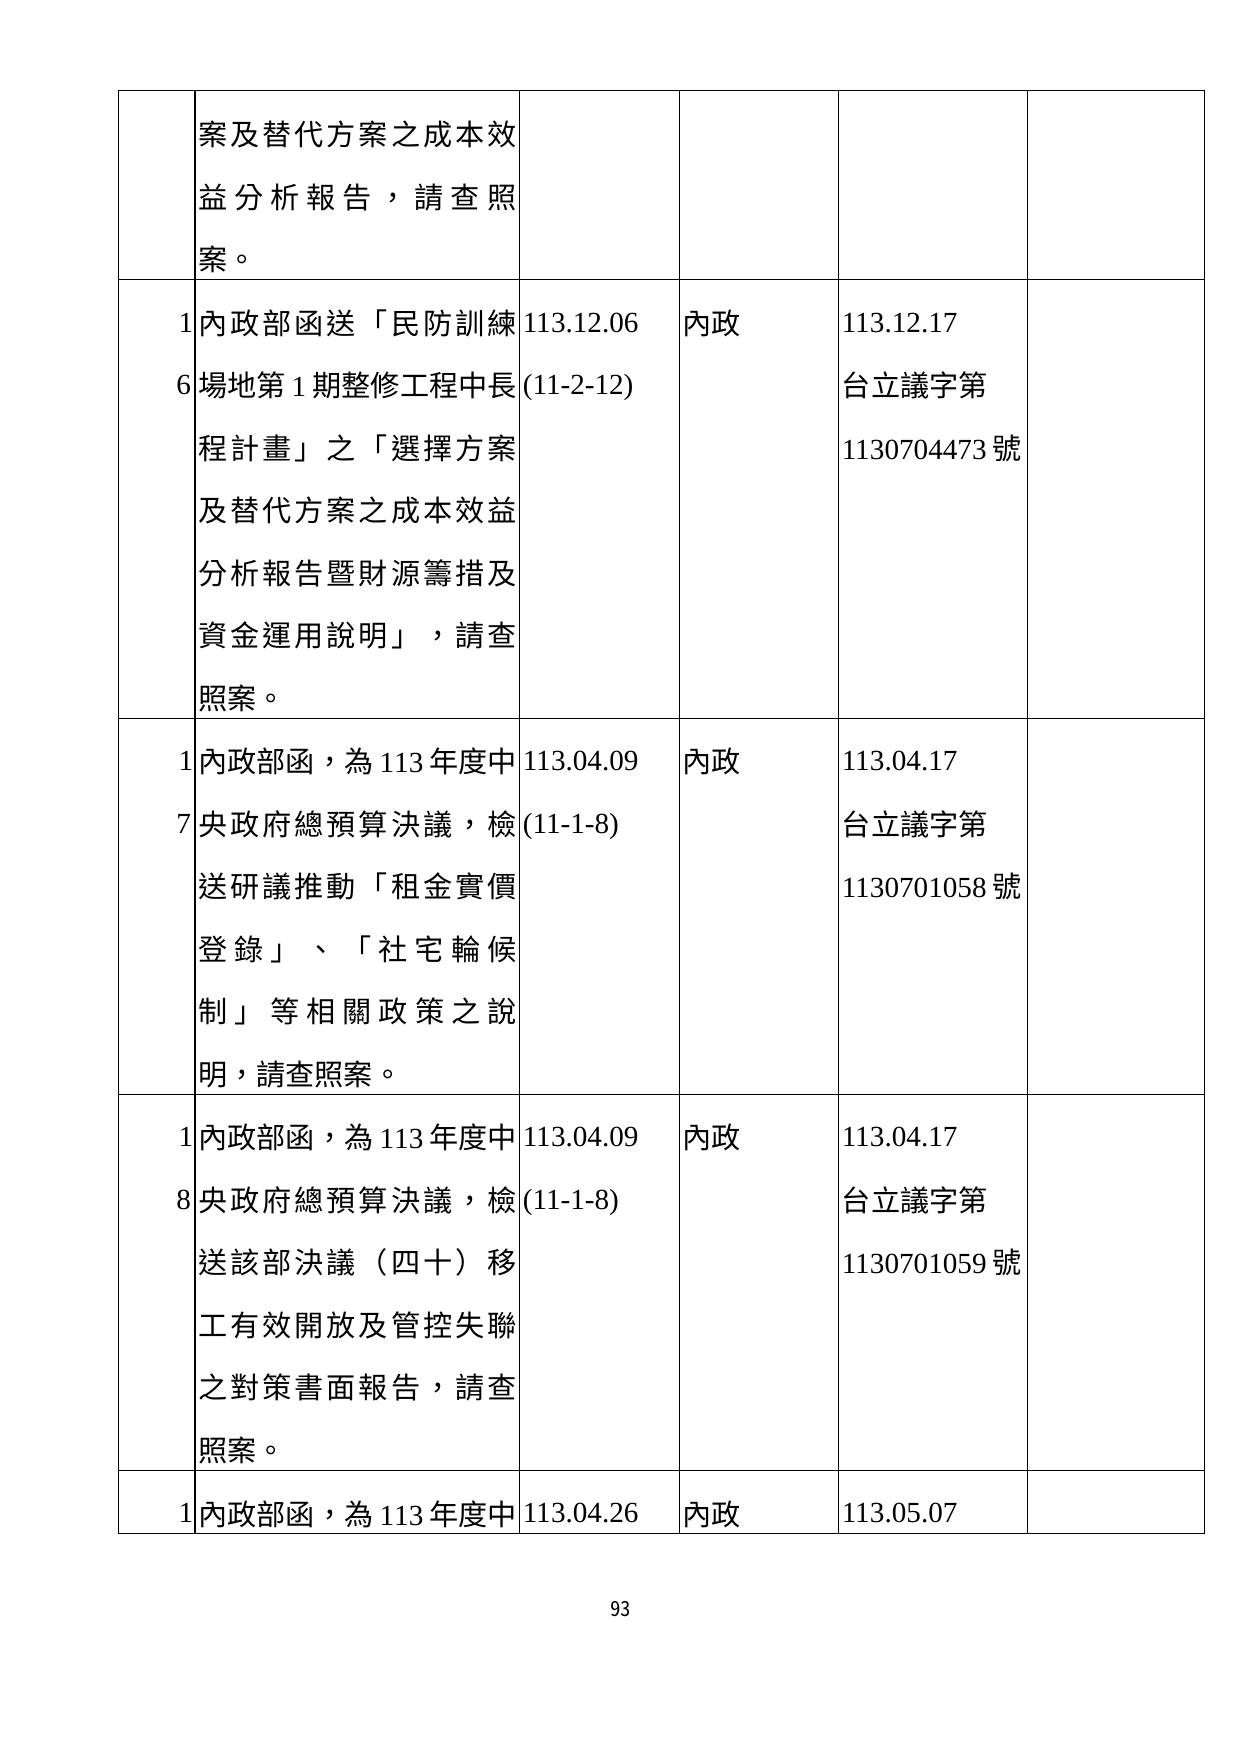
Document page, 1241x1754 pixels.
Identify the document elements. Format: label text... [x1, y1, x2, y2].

table_cell [680, 91, 838, 279]
table_cell 113.04.17 台立議字第1130701058號 [839, 719, 1027, 1093]
table_cell 113.12.06 (11-2-12) [520, 280, 679, 717]
table_cell 113.04.17 台立議字第1130701059號 [839, 1095, 1027, 1469]
table_cell [520, 91, 679, 279]
table_cell [1028, 1471, 1204, 1533]
table_cell [1028, 1095, 1204, 1469]
table_cell 內政 [680, 280, 838, 717]
table_cell 內政部函送「民防訓練場地第1期整修工程中長程計畫」之「選擇方案及替代方案之成本效益分析報告暨財源籌措及資金運用說明」，請查照案。 [196, 280, 519, 717]
table_cell 內政 [680, 719, 838, 1093]
table_cell 113.04.09 (11-1-8) [520, 719, 679, 1093]
table_cell 案及替代方案之成本效益分析報告，請查照案。 [196, 91, 519, 279]
table_cell [1028, 719, 1204, 1093]
table_cell 113.12.17 台立議字第1130704473號 [839, 280, 1027, 717]
table_cell 內政 [680, 1471, 838, 1533]
table_cell 內政部函，為113年度中央政府總預算決議，檢送該部決議（四十）移工有效開放及管控失聯之對策書面報告，請查照案。 [196, 1095, 519, 1469]
table_cell 內政 [680, 1095, 838, 1469]
table_cell [1028, 91, 1204, 279]
table_cell 113.05.07 [839, 1471, 1027, 1533]
table_cell 內政部函，為113年度中 [196, 1471, 519, 1533]
table_cell [839, 91, 1027, 279]
table_cell [119, 719, 194, 1093]
table_cell [119, 1095, 194, 1469]
table_cell [119, 280, 194, 717]
table_cell 113.04.26 [520, 1471, 679, 1533]
table_cell 內政部函，為113年度中央政府總預算決議，檢送研議推動「租金實價登錄」、「社宅輪候制」等相關政策之說明，請查照案。 [196, 719, 519, 1093]
table_cell [119, 91, 194, 279]
table_cell [1028, 280, 1204, 717]
table_cell [119, 1471, 194, 1533]
table_cell 113.04.09 (11-1-8) [520, 1095, 679, 1469]
